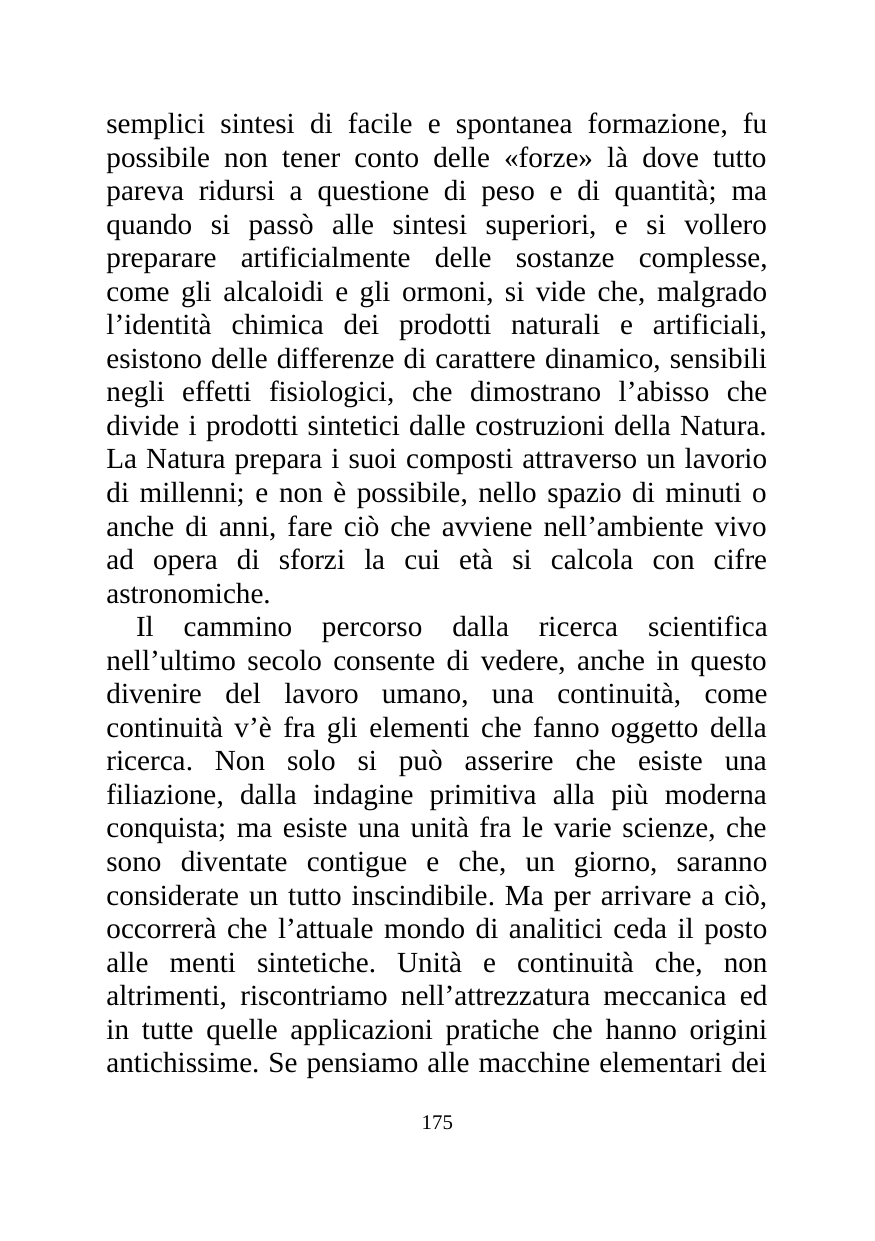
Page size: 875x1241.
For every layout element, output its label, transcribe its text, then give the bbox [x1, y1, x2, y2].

text semplici sintesi di facile e spontanea formazione, fu possibile non tener conto delle «forze» là dove tutto pareva ridursi a questione di peso e di quantità; ma quando si passò alle sintesi superiori, e si vollero preparare artificialmente delle sostanze complesse, come gli alcaloidi e gli ormoni, si vide che, malgrado l’identità chimica dei prodotti naturali e artificiali, esistono delle differenze di carattere dinamico, sensibili negli effetti fisiologici, che dimostrano l’abisso che divide i prodotti sintetici dalle costruzioni della Natura. La Natura prepara i suoi composti attraverso un lavorio di millenni; e non è possibile, nello spazio di minuti o anche di anni, fare ciò che avviene nell’ambiente vivo ad opera di sforzi la cui età si calcola con cifre astronomiche. [106, 106, 768, 609]
text Il cammino percorso dalla ricerca scientifica nell’ultimo secolo consente di vedere, anche in questo divenire del lavoro umano, una continuità, come continuità v’è fra gli elementi che fanno oggetto della ricerca. Non solo si può asserire che esiste una filiazione, dalla indagine primitiva alla più moderna conquista; ma esiste una unità fra le varie scienze, che sono diventate contigue e che, un giorno, saranno considerate un tutto inscindibile. Ma per arrivare a ciò, occorrerà che l’attuale mondo di analitici ceda il posto alle menti sintetiche. Unità e continuità che, non altrimenti, riscontriamo nell’attrezzatura meccanica ed in tutte quelle applicazioni pratiche che hanno origini antichissime. Se pensiamo alle macchine elementari dei [106, 609, 768, 1079]
